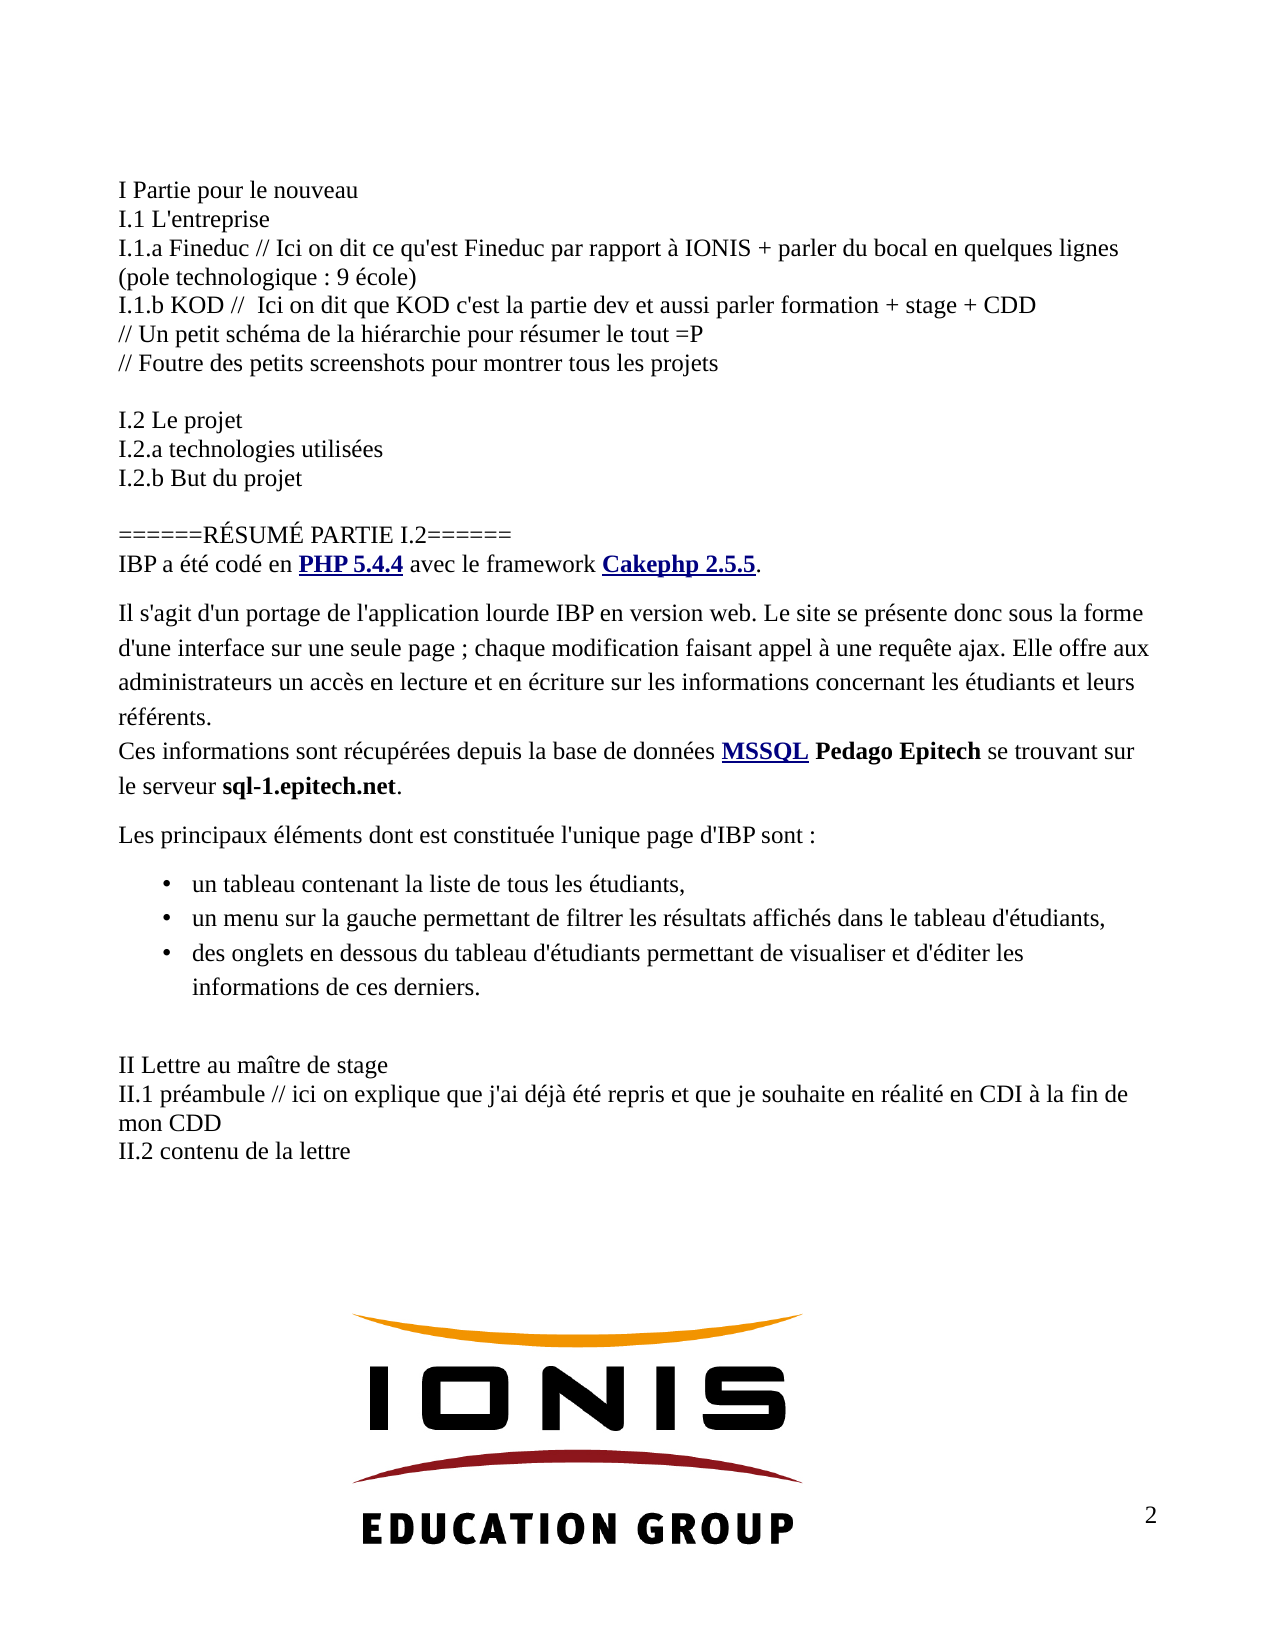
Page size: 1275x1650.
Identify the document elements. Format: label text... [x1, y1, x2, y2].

text I Partie pour le nouveau [118, 176, 1157, 204]
text II.1 préambule // ici on explique que j'ai déjà été repris et que je souhaite en réalité en CDI à la fin de mon CDD [118, 1079, 1157, 1136]
text Les principaux éléments dont est constituée l'unique page d'IBP sont : [118, 820, 1157, 849]
text Il s'agit d'un portage de l'application lourde IBP en version web. Le site se présente donc sous la forme d'une interface sur une seule page ; chaque modification faisant appel à une requête ajax. Elle offre aux administrateurs un accès en lecture et en écriture sur les informations concernant les étudiants et leurs référents. Ces informations sont récupérées depuis la base de données MSSQL Pedago Epitech se trouvant sur le serveur sql-1.epitech.net. [118, 598, 1157, 799]
text I.1 L'entreprise [118, 204, 1157, 233]
text // Foutre des petits screenshots pour montrer tous les projets [118, 348, 1157, 377]
text II Lettre au maître de stage [118, 1050, 1157, 1079]
text I.2.a technologies utilisées [118, 434, 1157, 463]
picture [352, 1313, 803, 1554]
text I.1.b KOD // Ici on dit que KOD c'est la partie dev et aussi parler formation + stage + CDD [118, 291, 1157, 319]
text I.2.b But du projet [118, 463, 1157, 492]
text I.1.a Fineduc // Ici on dit ce qu'est Fineduc par rapport à IONIS + parler du bocal en quelques lignes (pole technologique : 9 école) [118, 233, 1157, 291]
text II.2 contenu de la lettre [118, 1136, 1157, 1165]
list un menu sur la gauche permettant de filtrer les résultats affichés dans le tableau d'étudiants, [162, 903, 1157, 932]
list des onglets en dessous du tableau d'étudiants permettant de visualiser et d'éditer les informations de ces derniers. [162, 938, 1157, 1001]
text ======RÉSUMÉ PARTIE I.2====== [118, 521, 1157, 549]
text IBP a été codé en PHP 5.4.4 avec le framework Cakephp 2.5.5. [118, 549, 1157, 578]
text // Un petit schéma de la hiérarchie pour résumer le tout =P [118, 319, 1157, 348]
text I.2 Le projet [118, 406, 1157, 434]
list un tableau contenant la liste de tous les étudiants, [162, 869, 1157, 898]
